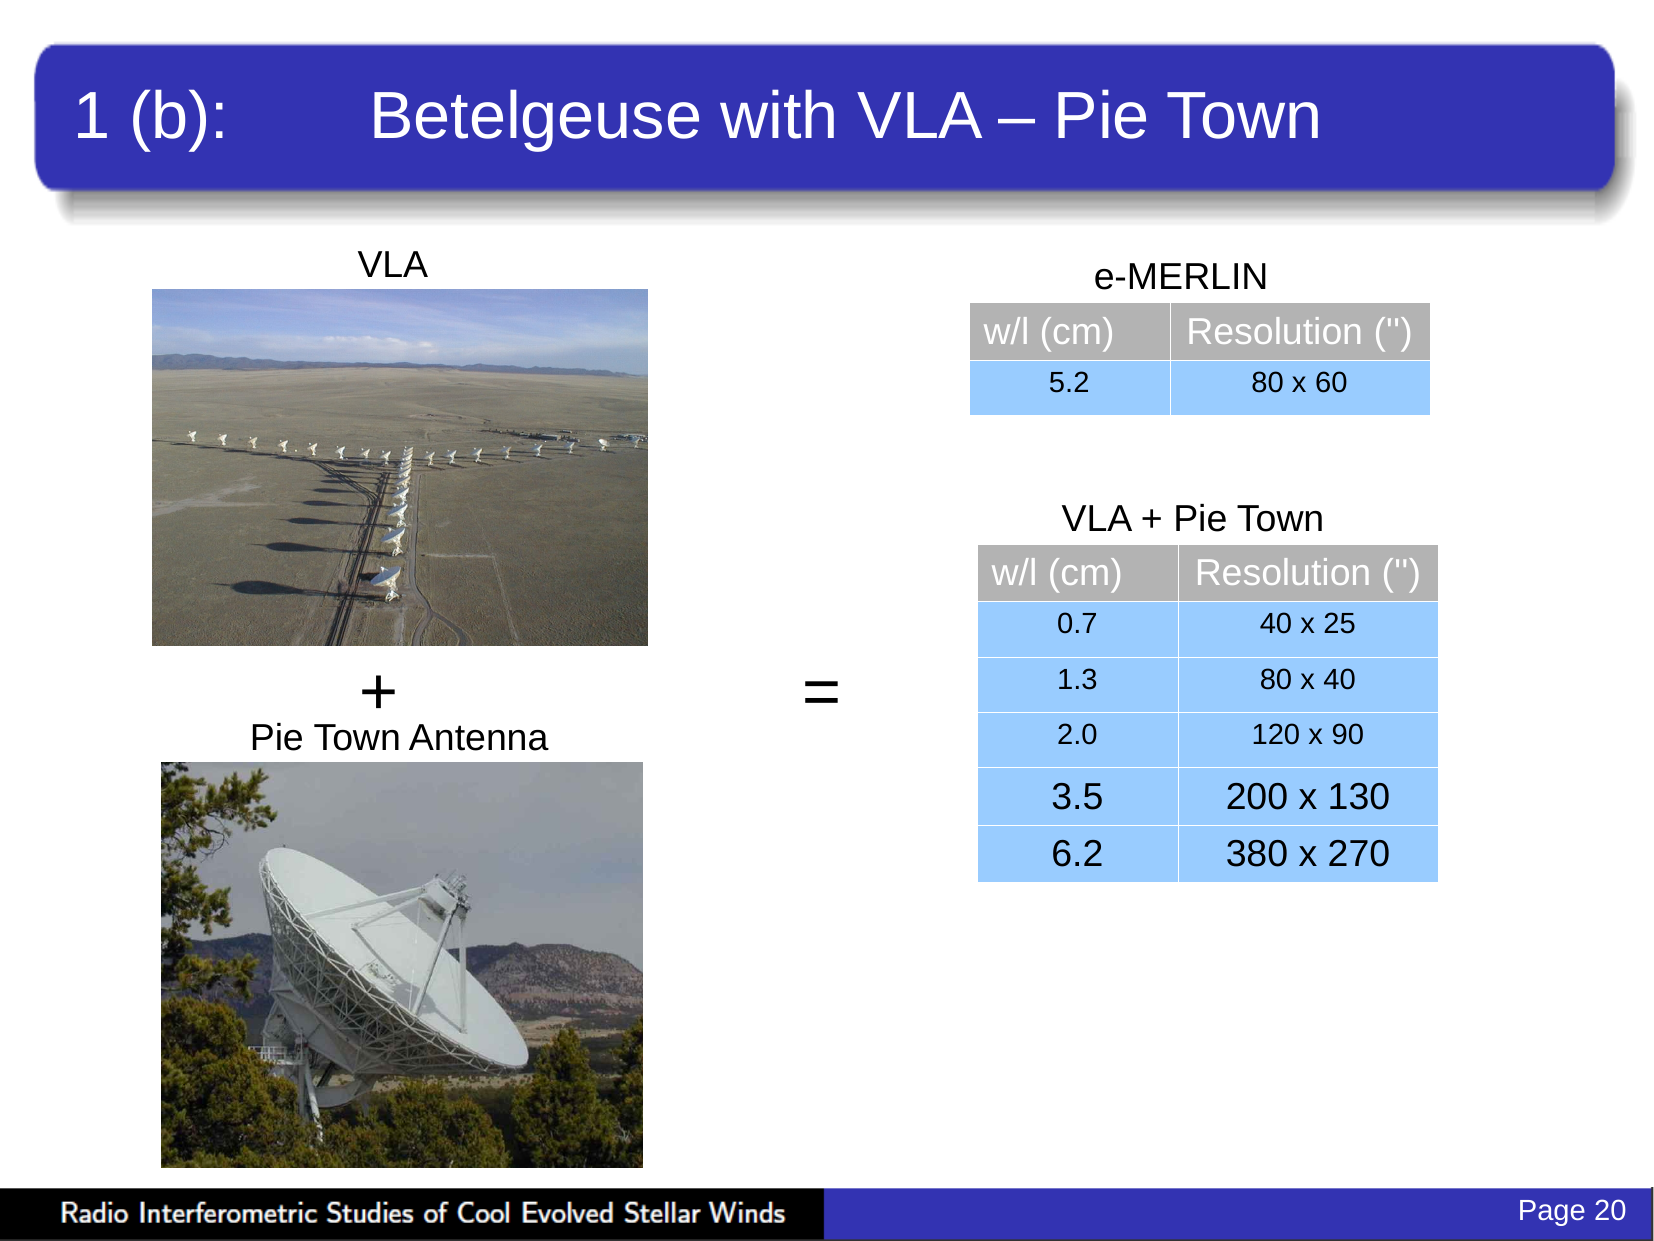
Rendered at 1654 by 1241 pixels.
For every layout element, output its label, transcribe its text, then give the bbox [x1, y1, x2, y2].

text_box 1 (b): Betelgeuse with VLA – Pie Town [59, 70, 1595, 236]
table_header Resolution ('') [1171, 303, 1430, 360]
picture [161, 762, 643, 1168]
table_cell 3.5 [978, 768, 1178, 825]
table_header w/l (cm) [978, 545, 1178, 601]
table_cell 200 x 130 [1179, 768, 1438, 825]
text_box + = [345, 647, 894, 737]
text_box VLA [239, 236, 546, 294]
picture [23, 29, 1648, 237]
table_cell 80 x 60 [1171, 361, 1430, 415]
text_box Page 20 [814, 1187, 1642, 1235]
table_cell 40 x 25 [1179, 602, 1438, 657]
table_cell 2.0 [978, 713, 1178, 767]
picture [0, 1187, 1654, 1241]
table_cell 6.2 [978, 826, 1178, 882]
text_box e-MERLIN [1033, 248, 1329, 305]
table_cell 80 x 40 [1179, 658, 1438, 712]
table_header Resolution ('') [1179, 545, 1438, 601]
table_cell 0.7 [978, 602, 1178, 657]
table_cell 1.3 [978, 658, 1178, 712]
table_header w/l (cm) [970, 303, 1170, 360]
table_cell 120 x 90 [1179, 713, 1438, 767]
text_box Pie Town Antenna [233, 708, 565, 766]
table_cell 5.2 [970, 361, 1170, 415]
picture [152, 289, 648, 646]
text_box VLA + Pie Town [1045, 490, 1341, 547]
table_cell 380 x 270 [1179, 826, 1438, 882]
